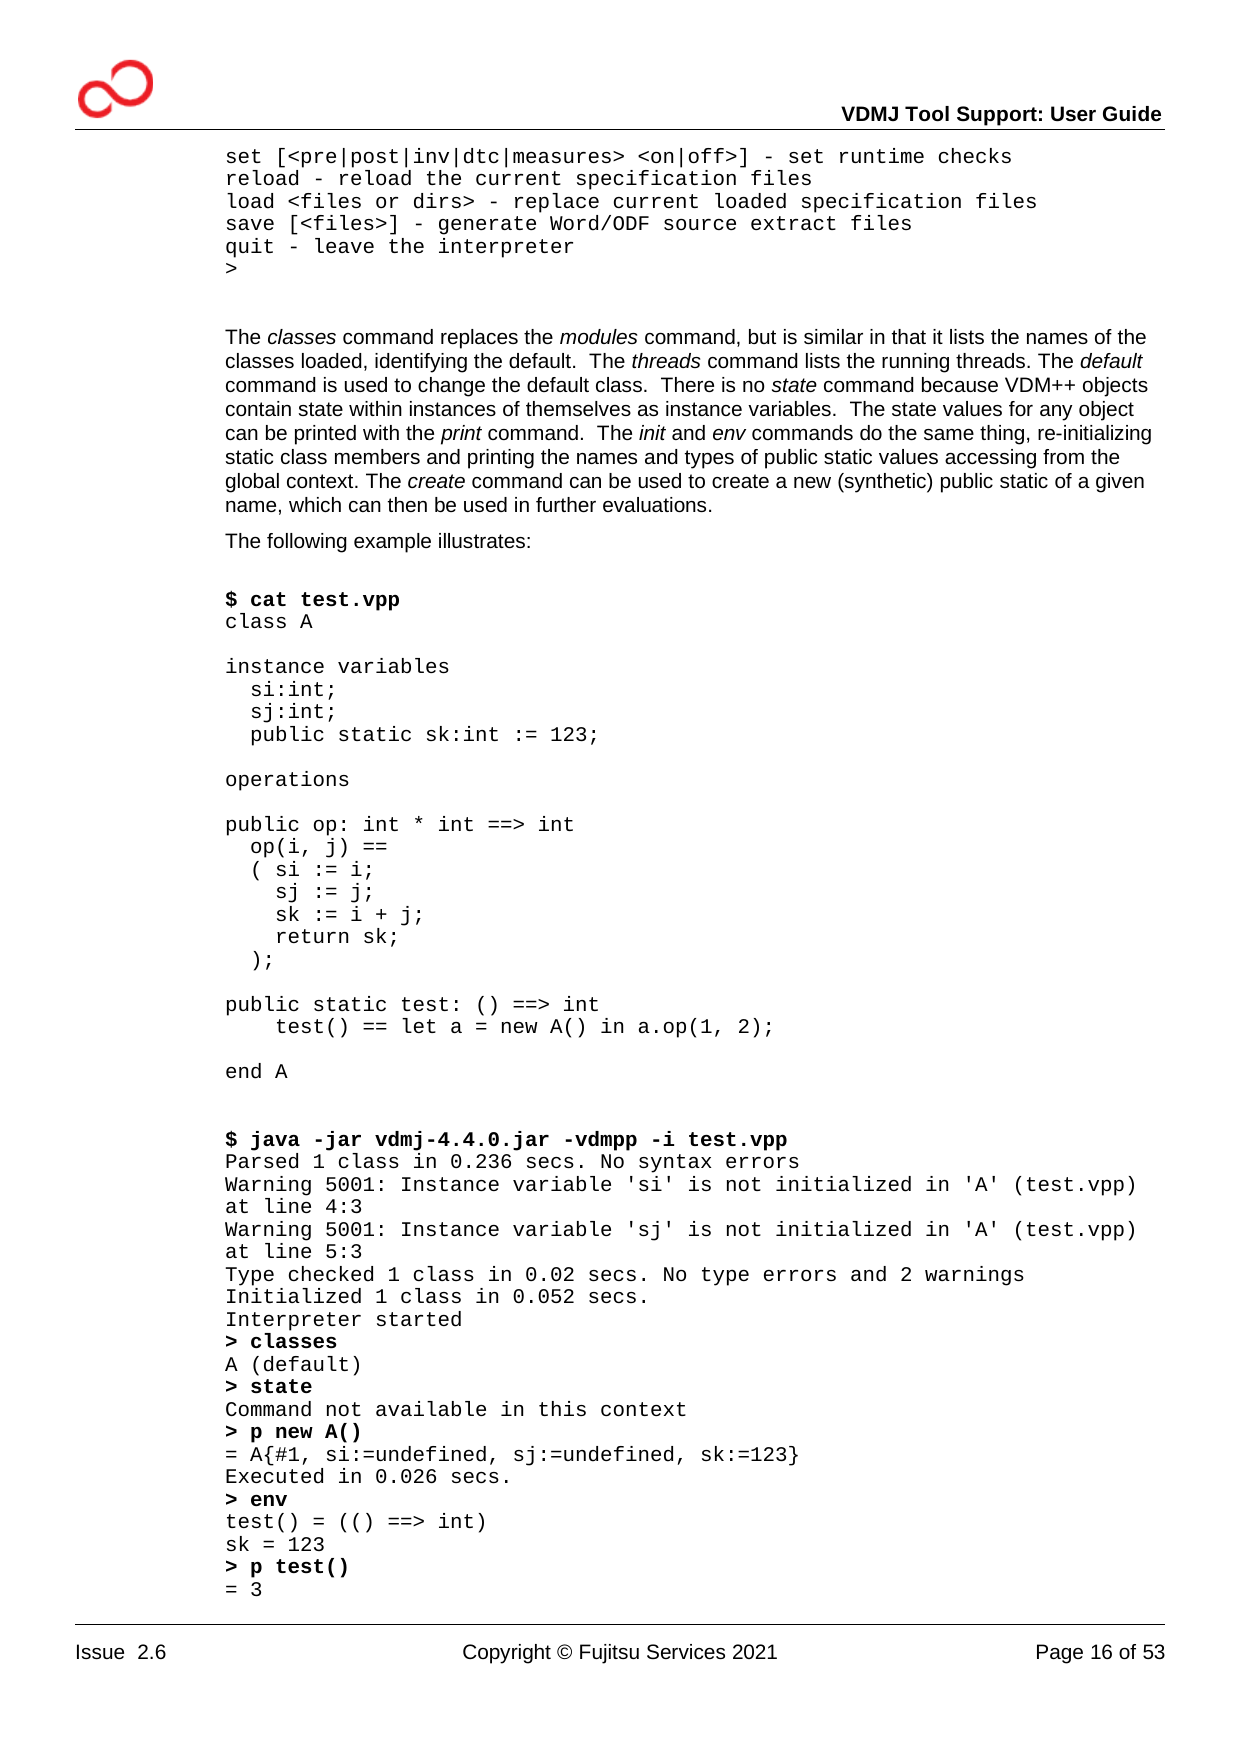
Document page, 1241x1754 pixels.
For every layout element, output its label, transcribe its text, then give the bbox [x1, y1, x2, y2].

text load <files or dirs> - replace current loaded specification files [225, 190, 1165, 213]
text instance variables [225, 656, 1165, 678]
text op(i, j) == [225, 836, 1165, 858]
text $ cat test.vpp [225, 588, 1165, 611]
text quit - leave the interpreter [225, 235, 1165, 258]
text Initialized 1 class in 0.052 secs. [225, 1286, 1165, 1308]
text Interpreter started [225, 1308, 1165, 1331]
text > state [225, 1376, 1165, 1398]
text ( si := i; [225, 858, 1165, 881]
text end A [225, 1061, 1165, 1083]
text > env [225, 1488, 1165, 1511]
picture [78, 52, 153, 128]
text Type checked 1 class in 0.02 secs. No type errors and 2 warnings [225, 1263, 1165, 1286]
text test() = (() ==> int) [225, 1511, 1165, 1533]
text The classes command replaces the modules command, but is similar in that it lists the names of the classes loaded, identifying the default. The threads command lists the running threads. The default command is used to change the default class. There is no state command because VDM++ objects contain state within instances of themselves as instance variables. The state values for any object can be printed with the print command. The init and env commands do the same thing, re-initializing static class members and printing the names and types of public static values accessing from the global context. The create command can be used to create a new (synthetic) public static of a given name, which can then be used in further evaluations. [225, 325, 1165, 517]
text $ java -jar vdmj-4.4.0.jar -vdmpp -i test.vpp [225, 1128, 1165, 1151]
text Warning 5001: Instance variable 'si' is not initialized in 'A' (test.vpp) at line 4:3 [225, 1173, 1165, 1218]
text > classes [225, 1331, 1165, 1353]
text Command not available in this context [225, 1398, 1165, 1421]
text > [225, 258, 1165, 280]
text si:int; [225, 678, 1165, 701]
text class A [225, 611, 1165, 633]
text = 3 [225, 1578, 1165, 1601]
text return sk; [225, 926, 1165, 948]
text > p new A() [225, 1421, 1165, 1443]
text Executed in 0.026 secs. [225, 1466, 1165, 1488]
text A (default) [225, 1353, 1165, 1376]
text sj:int; [225, 701, 1165, 723]
text reload - reload the current specification files [225, 168, 1165, 190]
text sk := i + j; [225, 903, 1165, 926]
text public op: int * int ==> int [225, 813, 1165, 836]
text > p test() [225, 1556, 1165, 1578]
text public static test: () ==> int [225, 993, 1165, 1016]
text sk = 123 [225, 1533, 1165, 1556]
text operations [225, 768, 1165, 791]
text = A{#1, si:=undefined, sj:=undefined, sk:=123} [225, 1443, 1165, 1466]
text save [<files>] - generate Word/ODF source extract files [225, 213, 1165, 235]
text Parsed 1 class in 0.236 secs. No syntax errors [225, 1151, 1165, 1173]
text set [<pre|post|inv|dtc|measures> <on|off>] - set runtime checks [225, 145, 1165, 168]
text Warning 5001: Instance variable 'sj' is not initialized in 'A' (test.vpp) at line 5:3 [225, 1218, 1165, 1263]
text public static sk:int := 123; [225, 723, 1165, 746]
text The following example illustrates: [225, 529, 1165, 553]
text test() == let a = new A() in a.op(1, 2); [225, 1016, 1165, 1038]
text sj := j; [225, 881, 1165, 903]
text ); [225, 948, 1165, 971]
